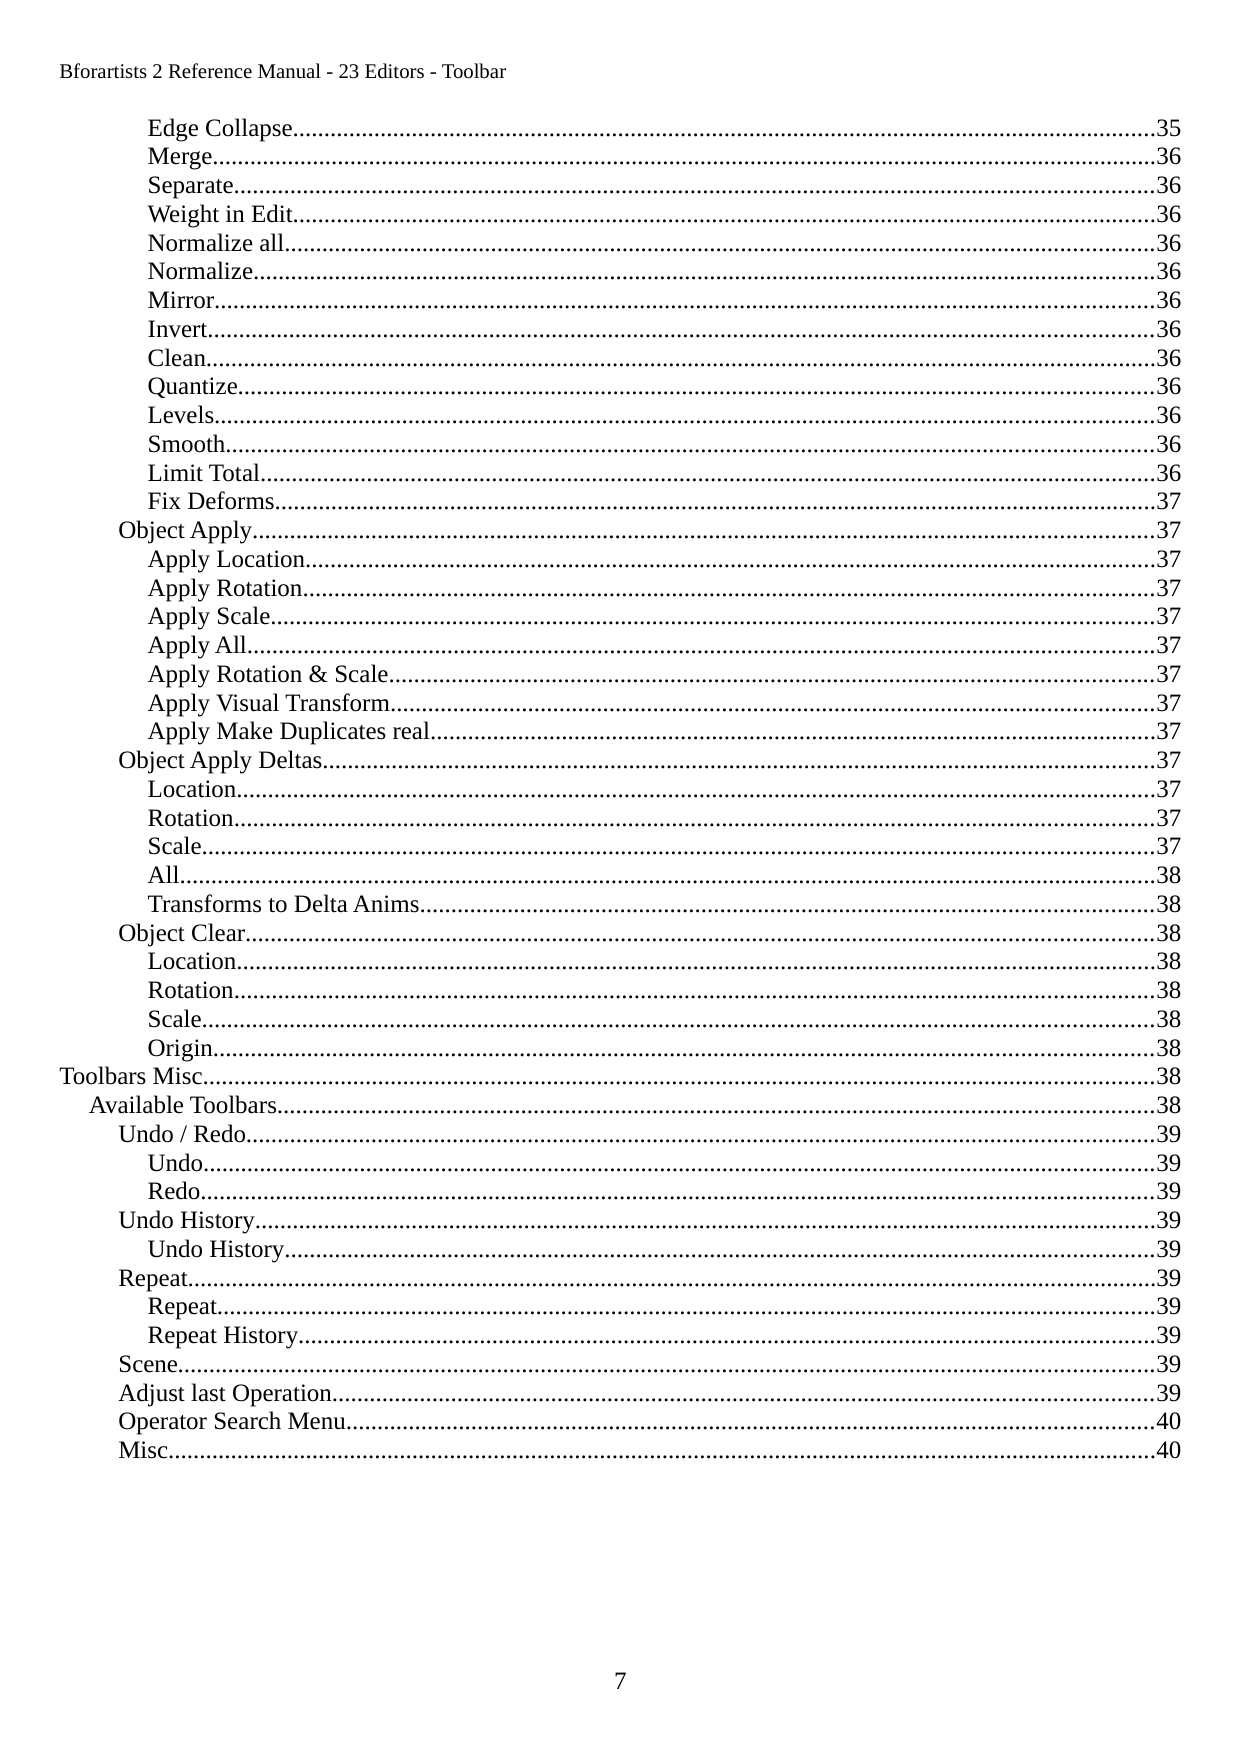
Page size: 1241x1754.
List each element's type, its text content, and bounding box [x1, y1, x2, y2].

text Apply Rotation 37 [147, 573, 1181, 601]
text Undo / Redo 39 [118, 1119, 1181, 1148]
text Object Apply Deltas 37 [118, 745, 1181, 774]
text Repeat History 39 [147, 1320, 1181, 1349]
text Adjust last Operation 39 [118, 1378, 1181, 1406]
text Levels 36 [147, 400, 1181, 429]
text Normalize all 36 [147, 228, 1181, 256]
text Limit Total 36 [147, 458, 1181, 486]
text Repeat 39 [118, 1263, 1181, 1291]
text Mirror 36 [147, 285, 1181, 314]
text Clean 36 [147, 343, 1181, 371]
text Available Toolbars 38 [88, 1090, 1181, 1119]
text All 38 [147, 860, 1181, 889]
text Object Clear 38 [118, 918, 1181, 946]
text Object Apply 37 [118, 515, 1181, 544]
text Fix Deforms 37 [147, 486, 1181, 515]
text Apply All 37 [147, 630, 1181, 659]
text Quantize 36 [147, 371, 1181, 400]
text Undo History 39 [147, 1234, 1181, 1263]
text Separate 36 [147, 170, 1181, 199]
text Apply Rotation & Scale 37 [147, 659, 1181, 688]
text Location 37 [147, 774, 1181, 803]
text Misc 40 [118, 1435, 1181, 1464]
text Repeat 39 [147, 1291, 1181, 1320]
text Apply Location 37 [147, 544, 1181, 573]
text Scale 37 [147, 831, 1181, 860]
text Invert 36 [147, 314, 1181, 343]
text Rotation 38 [147, 975, 1181, 1004]
text Origin 38 [147, 1033, 1181, 1061]
text Undo History 39 [118, 1205, 1181, 1234]
text Toolbars Misc 38 [59, 1061, 1181, 1090]
text Apply Visual Transform 37 [147, 688, 1181, 716]
text Weight in Edit 36 [147, 199, 1181, 228]
text Merge 36 [147, 141, 1181, 170]
text Redo 39 [147, 1176, 1181, 1205]
text Transforms to Delta Anims 38 [147, 889, 1181, 918]
text Location 38 [147, 946, 1181, 975]
text Edge Collapse 35 [147, 113, 1181, 141]
text Rotation 37 [147, 803, 1181, 831]
text Apply Scale 37 [147, 601, 1181, 630]
text Smooth 36 [147, 429, 1181, 458]
text Apply Make Duplicates real 37 [147, 716, 1181, 745]
text Scene 39 [118, 1349, 1181, 1378]
text Scale 38 [147, 1004, 1181, 1033]
text Normalize 36 [147, 256, 1181, 285]
text Undo 39 [147, 1148, 1181, 1176]
text Operator Search Menu 40 [118, 1406, 1181, 1435]
